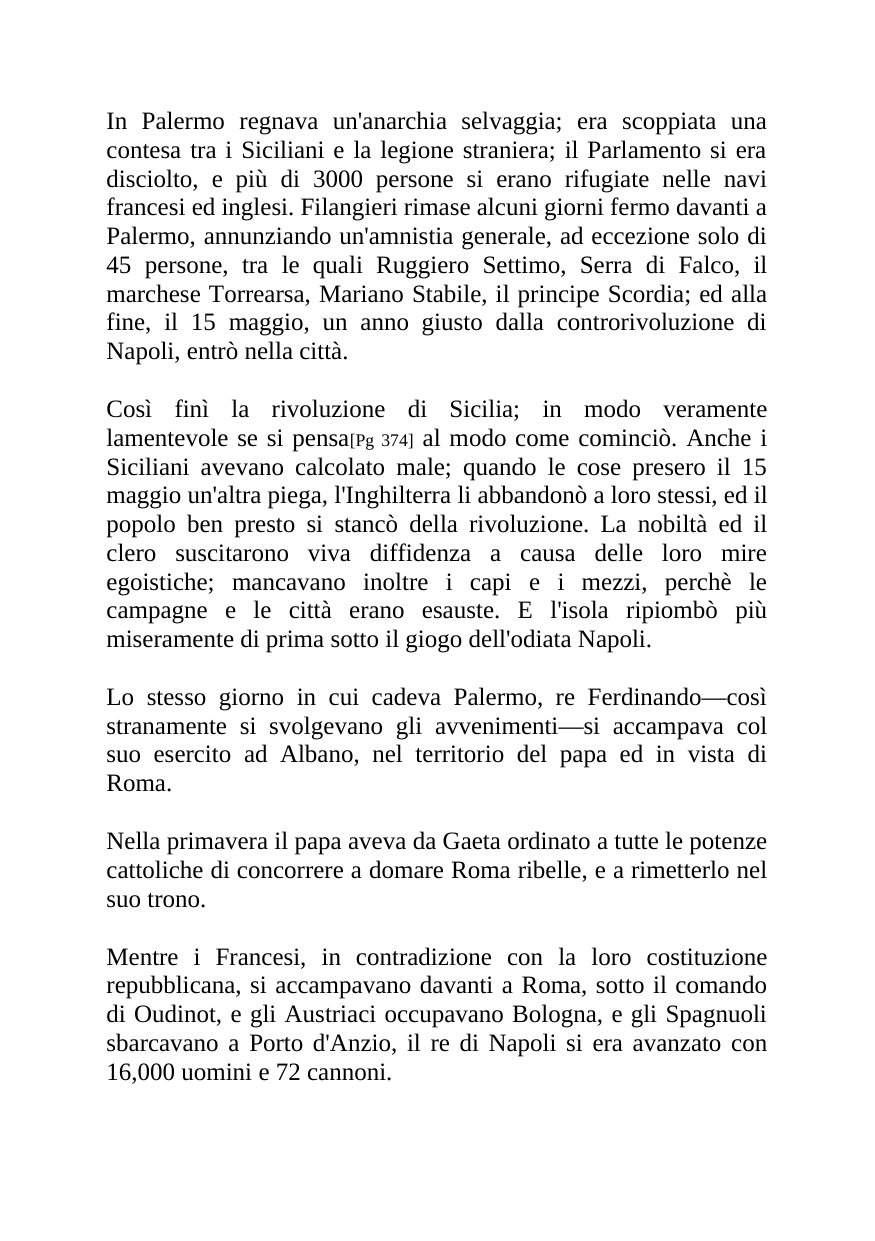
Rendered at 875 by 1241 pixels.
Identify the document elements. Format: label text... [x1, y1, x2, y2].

text Nella primavera il papa aveva da Gaeta ordinato a tutte le potenze cattoliche di concorrere a domare Roma ribelle, e a rimetterlo nel suo trono. [106, 826, 768, 912]
text In Palermo regnava un'anarchia selvaggia; era scoppiata una contesa tra i Siciliani e la legione straniera; il Parlamento si era disciolto, e più di 3000 persone si erano rifugiate nelle navi francesi ed inglesi. Filangieri rimase alcuni giorni fermo davanti a Palermo, annunziando un'amnistia generale, ad eccezione solo di 45 persone, tra le quali Ruggiero Settimo, Serra di Falco, il marchese Torrearsa, Mariano Stabile, il principe Scordia; ed alla fine, il 15 maggio, un anno giusto dalla controrivoluzione di Napoli, entrò nella città. [106, 106, 768, 365]
text Mentre i Francesi, in contradizione con la loro costituzione repubblicana, si accampavano davanti a Roma, sotto il comando di Oudinot, e gli Austriaci occupavano Bologna, e gli Spagnuoli sbarcavano a Porto d'Anzio, il re di Napoli si era avanzato con 16,000 uomini e 72 cannoni. [106, 942, 768, 1085]
text Lo stesso giorno in cui cadeva Palermo, re Ferdinando—così stranamente si svolgevano gli avvenimenti—si accampava col suo esercito ad Albano, nel territorio del papa ed in vista di Roma. [106, 682, 768, 797]
text Così finì la rivoluzione di Sicilia; in modo veramente lamentevole se si pensa[Pg 374] al modo come cominciò. Anche i Siciliani avevano calcolato male; quando le cose presero il 15 maggio un'altra piega, l'Inghilterra li abbandonò a loro stessi, ed il popolo ben presto si stancò della rivoluzione. La nobiltà ed il clero suscitarono viva diffidenza a causa delle loro mire egoistiche; mancavano inoltre i capi e i mezzi, perchè le campagne e le città erano esauste. E l'isola ripiombò più miseramente di prima sotto il giogo dell'odiata Napoli. [106, 394, 768, 653]
